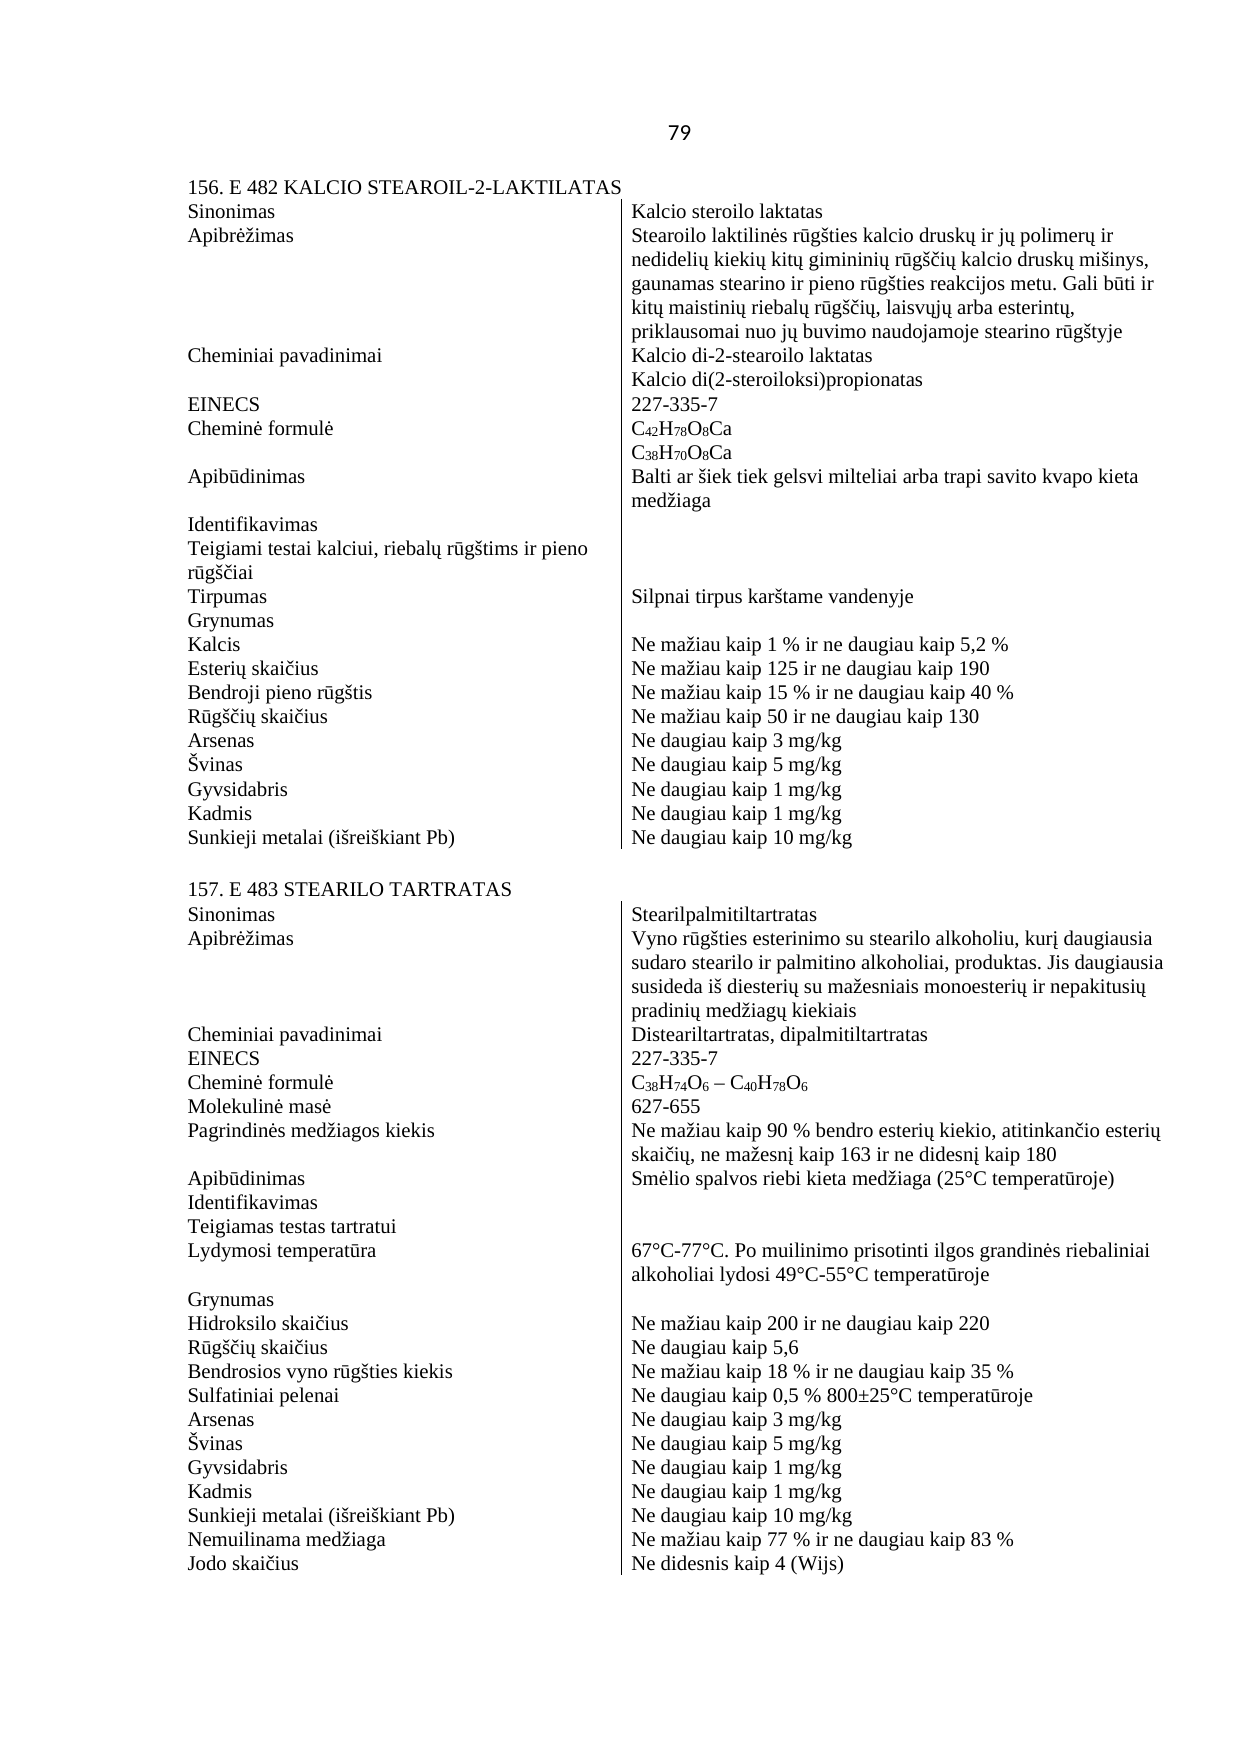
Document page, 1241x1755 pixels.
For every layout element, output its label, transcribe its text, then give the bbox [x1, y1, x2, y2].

table_cell Grynumas [177, 608, 621, 632]
table_cell Kalcio di-2-stearoilo laktatas Kalcio di(2-steroiloksi)propionatas [622, 343, 1181, 391]
table_cell C42H78O8Ca C38H70O8Ca [622, 416, 1181, 464]
table_cell C38H74O6 – C40H78O6 [622, 1070, 1181, 1094]
table_cell Švinas [177, 753, 621, 776]
table_cell 627-655 [622, 1094, 1181, 1118]
table_cell Cheminė formulė [177, 1070, 621, 1094]
table_cell Ne daugiau kaip 1 mg/kg [622, 1455, 1181, 1479]
table_cell Ne mažiau kaip 50 ir ne daugiau kaip 130 [622, 704, 1181, 728]
table_cell Balti ar šiek tiek gelsvi milteliai arba trapi savito kvapo kieta medžiaga [622, 464, 1181, 512]
table_cell Ne mažiau kaip 1 % ir ne daugiau kaip 5,2 % [622, 632, 1181, 656]
table_cell [622, 1214, 1181, 1238]
table_cell Ne daugiau kaip 10 mg/kg [622, 825, 1181, 849]
table_cell Esterių skaičius [177, 656, 621, 680]
table_cell 156. E 482 KALCIO STEAROIL-2-LAKTILATAS [177, 175, 1181, 199]
table_cell Gyvsidabris [177, 1455, 621, 1479]
table_cell Cheminiai pavadinimai [177, 1022, 621, 1046]
table_cell Ne daugiau kaip 1 mg/kg [622, 1479, 1181, 1503]
table_cell Ne mažiau kaip 125 ir ne daugiau kaip 190 [622, 656, 1181, 680]
table_cell Nemuilinama medžiaga [177, 1527, 621, 1551]
table_cell Sulfatiniai pelenai [177, 1383, 621, 1407]
table_cell EINECS [177, 1046, 621, 1070]
table_cell Disteariltartratas, dipalmitiltartratas [622, 1022, 1181, 1046]
table_cell Bendroji pieno rūgštis [177, 680, 621, 704]
table_cell Tirpumas [177, 584, 621, 608]
table_cell Ne mažiau kaip 200 ir ne daugiau kaip 220 [622, 1311, 1181, 1334]
table_cell Pagrindinės medžiagos kiekis [177, 1118, 621, 1166]
table_cell Ne daugiau kaip 0,5 % 800±25°C temperatūroje [622, 1383, 1181, 1407]
table_cell Grynumas [177, 1286, 621, 1311]
table_cell [622, 512, 1181, 536]
table_cell Kalcio steroilo laktatas [622, 199, 1181, 223]
table_cell Stearilpalmitiltartratas [622, 901, 1181, 926]
table_cell Rūgščių skaičius [177, 704, 621, 728]
table_cell Teigiamas testas tartratui [177, 1214, 621, 1238]
table_cell Ne daugiau kaip 5,6 [622, 1335, 1181, 1359]
table_cell Sunkieji metalai (išreiškiant Pb) [177, 1503, 621, 1527]
table_header 157. E 483 STEARILO TARTRATAS [177, 878, 1181, 901]
table_cell Ne mažiau kaip 15 % ir ne daugiau kaip 40 % [622, 680, 1181, 704]
table_cell Kadmis [177, 801, 621, 824]
table_cell [622, 1190, 1181, 1214]
table_cell Kadmis [177, 1479, 621, 1503]
table_cell Sinonimas [177, 199, 621, 223]
table_cell Švinas [177, 1431, 621, 1455]
table_cell Ne daugiau kaip 3 mg/kg [622, 1407, 1181, 1431]
table_cell 227-335-7 [622, 391, 1181, 416]
table_cell Vyno rūgšties esterinimo su stearilo alkoholiu, kurį daugiausia sudaro stearilo ir palmitino alkoholiai, produktas. Jis daugiausia susideda iš diesterių su mažesniais monoesterių ir nepakitusių pradinių medžiagų kiekiais [622, 926, 1181, 1022]
table_cell [622, 536, 1181, 584]
table_cell Sunkieji metalai (išreiškiant Pb) [177, 825, 621, 849]
table_cell 227-335-7 [622, 1046, 1181, 1070]
table_cell [622, 1286, 1181, 1311]
table_cell Ne mažiau kaip 77 % ir ne daugiau kaip 83 % [622, 1527, 1181, 1551]
table_cell Gyvsidabris [177, 776, 621, 801]
table_cell Cheminė formulė [177, 416, 621, 464]
table_cell Sinonimas [177, 901, 621, 926]
table_cell Identifikavimas [177, 1190, 621, 1214]
table_cell Ne daugiau kaip 3 mg/kg [622, 728, 1181, 752]
table_cell Ne daugiau kaip 10 mg/kg [622, 1503, 1181, 1527]
table_cell Molekulinė masė [177, 1094, 621, 1118]
table_cell Apibrėžimas [177, 223, 621, 343]
table_cell Silpnai tirpus karštame vandenyje [622, 584, 1181, 608]
table_cell Apibūdinimas [177, 464, 621, 512]
table_cell Bendrosios vyno rūgšties kiekis [177, 1359, 621, 1383]
table_cell Ne daugiau kaip 1 mg/kg [622, 801, 1181, 824]
table_cell Hidroksilo skaičius [177, 1311, 621, 1334]
table_cell 67°C-77°C. Po muilinimo prisotinti ilgos grandinės riebaliniai alkoholiai lydosi 49°C-55°C temperatūroje [622, 1238, 1181, 1286]
table_cell Smėlio spalvos riebi kieta medžiaga (25°C temperatūroje) [622, 1166, 1181, 1190]
table_cell [622, 608, 1181, 632]
table_cell Kalcis [177, 632, 621, 656]
table_cell EINECS [177, 391, 621, 416]
table_cell Ne daugiau kaip 1 mg/kg [622, 776, 1181, 801]
table_cell Identifikavimas [177, 512, 621, 536]
table_cell Ne didesnis kaip 4 (Wijs) [622, 1551, 1181, 1575]
table_cell Lydymosi temperatūra [177, 1238, 621, 1286]
table_cell Ne daugiau kaip 5 mg/kg [622, 753, 1181, 776]
table_cell Arsenas [177, 728, 621, 752]
table_cell Jodo skaičius [177, 1551, 621, 1575]
table_cell Ne mažiau kaip 90 % bendro esterių kiekio, atitinkančio esterių skaičių, ne mažesnį kaip 163 ir ne didesnį kaip 180 [622, 1118, 1181, 1166]
table_cell Apibrėžimas [177, 926, 621, 1022]
table_cell Ne mažiau kaip 18 % ir ne daugiau kaip 35 % [622, 1359, 1181, 1383]
table_cell Stearoilo laktilinės rūgšties kalcio druskų ir jų polimerų ir nedidelių kiekių kitų gimininių rūgščių kalcio druskų mišinys, gaunamas stearino ir pieno rūgšties reakcijos metu. Gali būti ir kitų maistinių riebalų rūgščių, laisvųjų arba esterintų, priklausomai nuo jų buvimo naudojamoje stearino rūgštyje [622, 223, 1181, 343]
table_cell Cheminiai pavadinimai [177, 343, 621, 391]
table_cell Rūgščių skaičius [177, 1335, 621, 1359]
table_cell Teigiami testai kalciui, riebalų rūgštims ir pieno rūgščiai [177, 536, 621, 584]
table_cell Ne daugiau kaip 5 mg/kg [622, 1431, 1181, 1455]
table_cell Arsenas [177, 1407, 621, 1431]
table_cell Apibūdinimas [177, 1166, 621, 1190]
